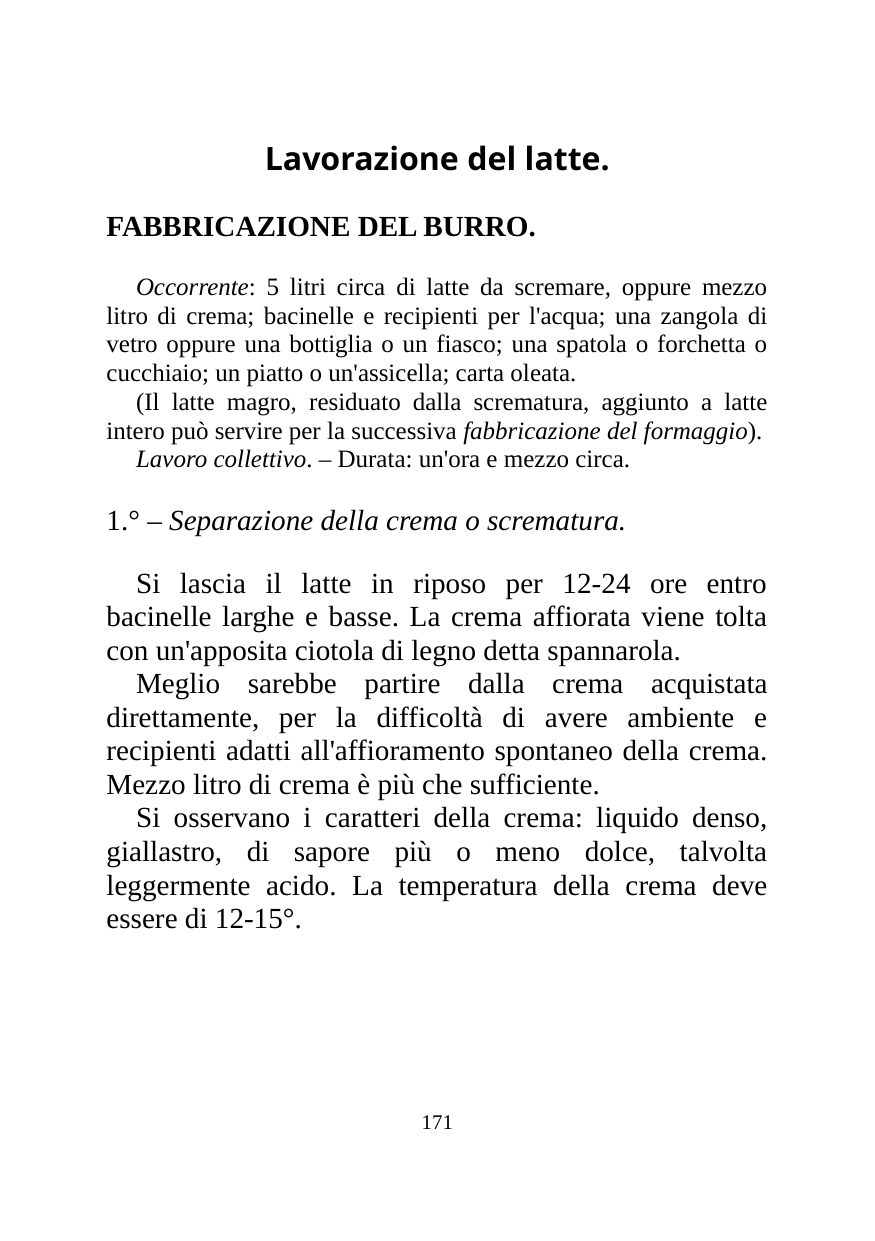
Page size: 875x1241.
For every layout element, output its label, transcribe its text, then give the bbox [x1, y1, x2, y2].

text Si osservano i caratteri della crema: liquido denso, giallastro, di sapore più o meno dolce, talvolta leggermente acido. La temperatura della crema deve essere di 12-15°. [106, 801, 768, 935]
text 1.° – Separazione della crema o scrematura. [106, 503, 768, 536]
text FABBRICAZIONE DEL BURRO. [106, 209, 768, 242]
text Si lascia il latte in riposo per 12-24 ore entro bacinelle larghe e basse. La crema affiorata viene tolta con un'apposita ciotola di legno detta spannarola. [106, 566, 768, 666]
subtitle Lavorazione del latte. [106, 136, 768, 179]
text (Il latte magro, residuato dalla scrematura, aggiunto a latte intero può servire per la successiva fabbricazione del formaggio). [106, 387, 768, 444]
text Meglio sarebbe partire dalla crema acquistata direttamente, per la difficoltà di avere ambiente e recipienti adatti all'affioramento spontaneo della crema. Mezzo litro di crema è più che sufficiente. [106, 666, 768, 801]
text Occorrente: 5 litri circa di latte da scremare, oppure mezzo litro di crema; bacinelle e recipienti per l'acqua; una zangola di vetro oppure una bottiglia o un fiasco; una spatola o forchetta o cucchiaio; un piatto o un'assicella; carta oleata. [106, 272, 768, 387]
text Lavoro collettivo. – Durata: un'ora e mezzo circa. [106, 444, 768, 473]
